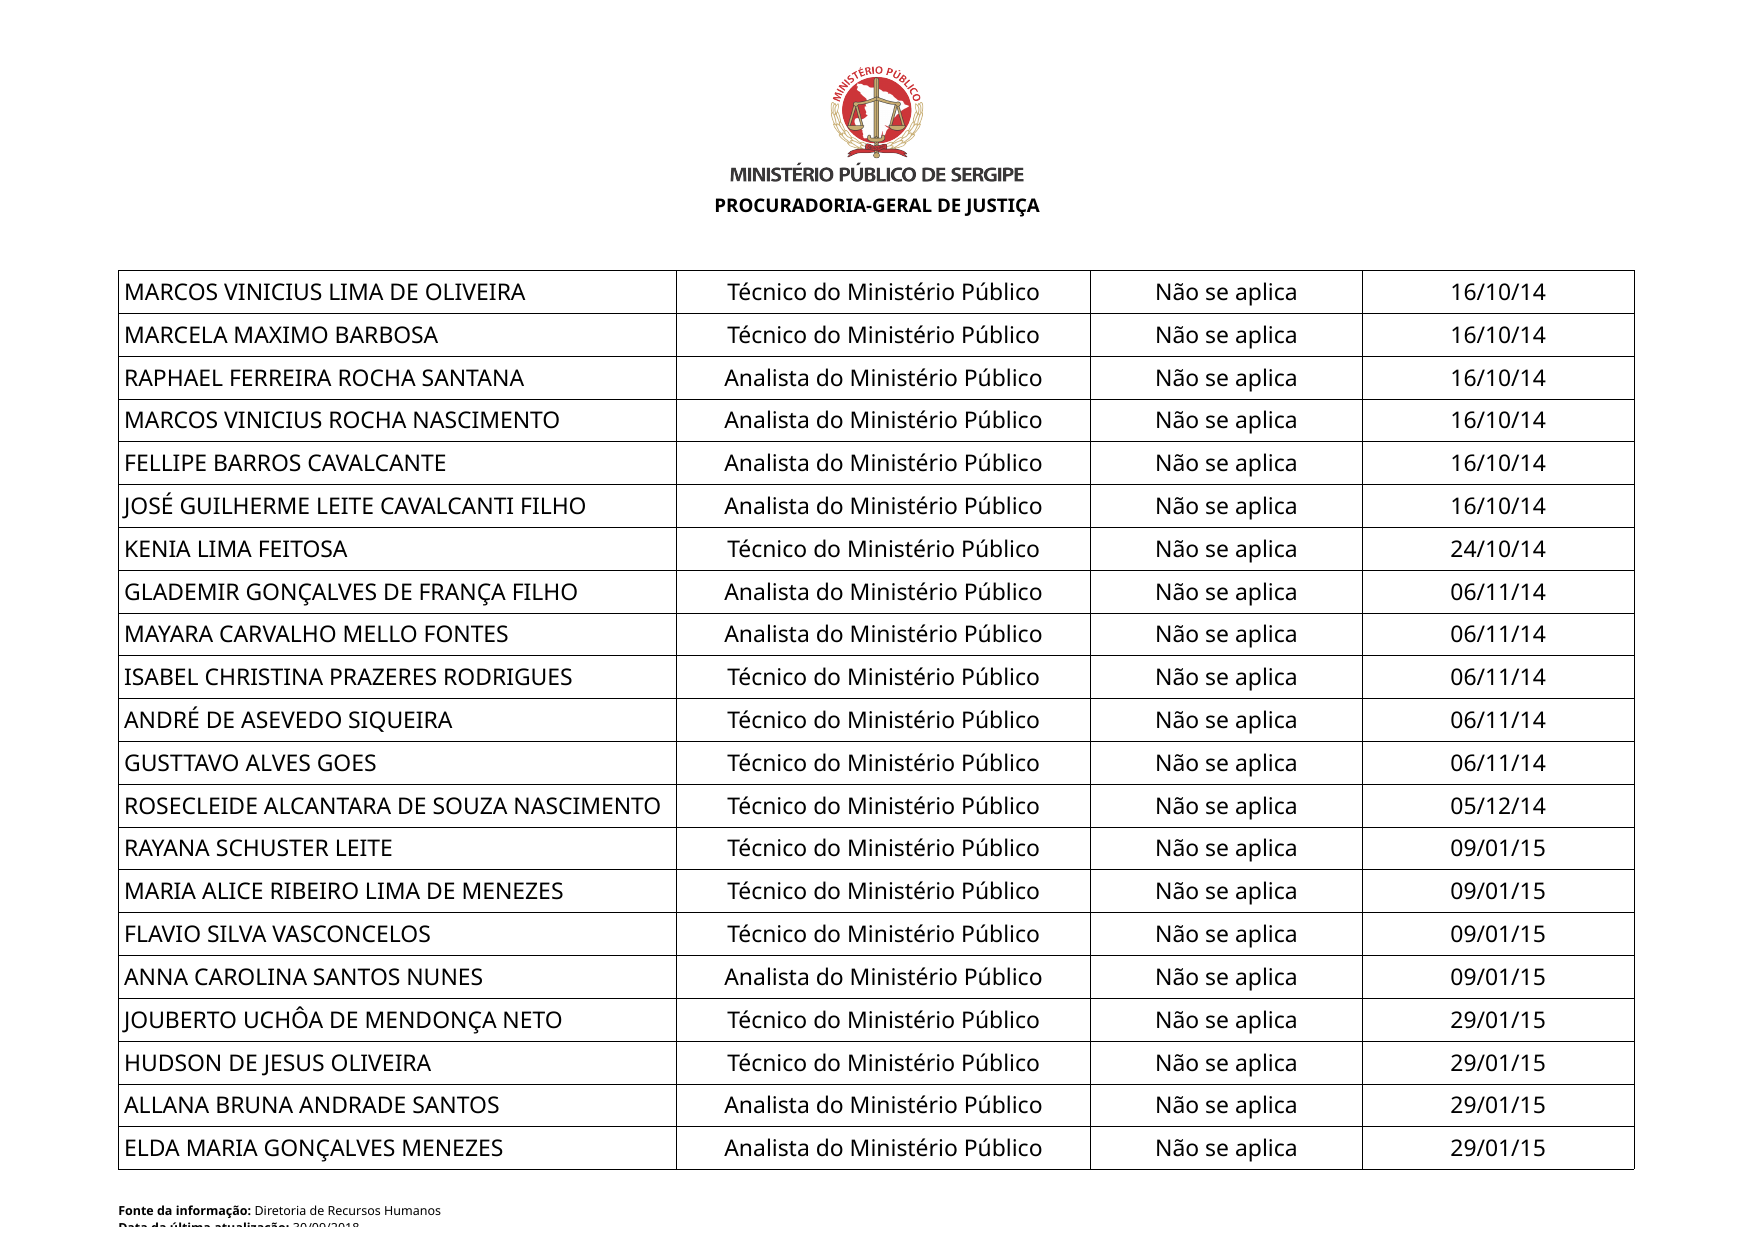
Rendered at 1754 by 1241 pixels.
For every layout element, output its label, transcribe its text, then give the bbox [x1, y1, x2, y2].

table_cell Não se aplica [1091, 1042, 1362, 1083]
table_cell 09/01/15 [1363, 870, 1634, 912]
table_cell MARCELA MAXIMO BARBOSA [119, 314, 676, 356]
table_cell RAYANA SCHUSTER LEITE [119, 828, 676, 869]
table_cell Técnico do Ministério Público [677, 699, 1090, 741]
table_cell 29/01/15 [1363, 1042, 1634, 1083]
table_cell 29/01/15 [1363, 1127, 1634, 1169]
table_cell KENIA LIMA FEITOSA [119, 528, 676, 570]
table_cell Não se aplica [1091, 656, 1362, 698]
table_cell Técnico do Ministério Público [677, 314, 1090, 356]
table_cell ROSECLEIDE ALCANTARA DE SOUZA NASCIMENTO [119, 785, 676, 827]
table_cell Técnico do Ministério Público [677, 742, 1090, 784]
table_cell 06/11/14 [1363, 614, 1634, 655]
table_cell Não se aplica [1091, 999, 1362, 1041]
table_cell Não se aplica [1091, 870, 1362, 912]
table_cell ELDA MARIA GONÇALVES MENEZES [119, 1127, 676, 1169]
table_cell HUDSON DE JESUS OLIVEIRA [119, 1042, 676, 1083]
table_cell Técnico do Ministério Público [677, 271, 1090, 313]
table_cell Não se aplica [1091, 742, 1362, 784]
table_cell Não se aplica [1091, 485, 1362, 527]
table_cell Não se aplica [1091, 357, 1362, 398]
table_cell 06/11/14 [1363, 656, 1634, 698]
table_cell JOSÉ GUILHERME LEITE CAVALCANTI FILHO [119, 485, 676, 527]
table_cell Analista do Ministério Público [677, 614, 1090, 655]
table_cell 09/01/15 [1363, 828, 1634, 869]
table_cell Não se aplica [1091, 314, 1362, 356]
table_cell Não se aplica [1091, 1127, 1362, 1169]
table_cell 06/11/14 [1363, 571, 1634, 612]
table_cell ANNA CAROLINA SANTOS NUNES [119, 956, 676, 998]
table_cell Não se aplica [1091, 785, 1362, 827]
table_cell 16/10/14 [1363, 357, 1634, 398]
table_cell RAPHAEL FERREIRA ROCHA SANTANA [119, 357, 676, 398]
table_cell Técnico do Ministério Público [677, 870, 1090, 912]
table_cell Não se aplica [1091, 699, 1362, 741]
table_cell Analista do Ministério Público [677, 956, 1090, 998]
table_cell 24/10/14 [1363, 528, 1634, 570]
table_cell Técnico do Ministério Público [677, 999, 1090, 1041]
table_cell Técnico do Ministério Público [677, 828, 1090, 869]
table_cell 06/11/14 [1363, 699, 1634, 741]
table_cell Não se aplica [1091, 956, 1362, 998]
table_cell Técnico do Ministério Público [677, 1042, 1090, 1083]
table_cell Técnico do Ministério Público [677, 656, 1090, 698]
table_cell 06/11/14 [1363, 742, 1634, 784]
table_cell Não se aplica [1091, 913, 1362, 955]
picture [730, 66, 1024, 185]
table_cell 05/12/14 [1363, 785, 1634, 827]
table_cell Não se aplica [1091, 271, 1362, 313]
table_cell Analista do Ministério Público [677, 1085, 1090, 1126]
table_cell Analista do Ministério Público [677, 1127, 1090, 1169]
table_cell Analista do Ministério Público [677, 400, 1090, 441]
table_cell Analista do Ministério Público [677, 357, 1090, 398]
table_cell MARIA ALICE RIBEIRO LIMA DE MENEZES [119, 870, 676, 912]
table_cell Não se aplica [1091, 400, 1362, 441]
table_cell GUSTTAVO ALVES GOES [119, 742, 676, 784]
table_cell GLADEMIR GONÇALVES DE FRANÇA FILHO [119, 571, 676, 612]
table_cell Não se aplica [1091, 614, 1362, 655]
table_cell 09/01/15 [1363, 956, 1634, 998]
table_cell 16/10/14 [1363, 485, 1634, 527]
table_cell Analista do Ministério Público [677, 442, 1090, 484]
table_cell Técnico do Ministério Público [677, 785, 1090, 827]
table_cell 29/01/15 [1363, 1085, 1634, 1126]
table_cell ALLANA BRUNA ANDRADE SANTOS [119, 1085, 676, 1126]
table_cell Não se aplica [1091, 571, 1362, 612]
table_cell 09/01/15 [1363, 913, 1634, 955]
table_cell Técnico do Ministério Público [677, 528, 1090, 570]
table_cell FLAVIO SILVA VASCONCELOS [119, 913, 676, 955]
table_cell Analista do Ministério Público [677, 571, 1090, 612]
table_cell MARCOS VINICIUS ROCHA NASCIMENTO [119, 400, 676, 441]
table_cell Analista do Ministério Público [677, 485, 1090, 527]
table_cell Não se aplica [1091, 442, 1362, 484]
table_cell 16/10/14 [1363, 442, 1634, 484]
table_cell ANDRÉ DE ASEVEDO SIQUEIRA [119, 699, 676, 741]
table_cell Não se aplica [1091, 528, 1362, 570]
table_cell FELLIPE BARROS CAVALCANTE [119, 442, 676, 484]
table_cell 16/10/14 [1363, 314, 1634, 356]
table_cell Não se aplica [1091, 1085, 1362, 1126]
table_cell 29/01/15 [1363, 999, 1634, 1041]
table_cell Técnico do Ministério Público [677, 913, 1090, 955]
table_cell JOUBERTO UCHÔA DE MENDONÇA NETO [119, 999, 676, 1041]
table_cell Não se aplica [1091, 828, 1362, 869]
table_cell 16/10/14 [1363, 271, 1634, 313]
table_cell MARCOS VINICIUS LIMA DE OLIVEIRA [119, 271, 676, 313]
table_cell ISABEL CHRISTINA PRAZERES RODRIGUES [119, 656, 676, 698]
table_cell 16/10/14 [1363, 400, 1634, 441]
table_cell MAYARA CARVALHO MELLO FONTES [119, 614, 676, 655]
